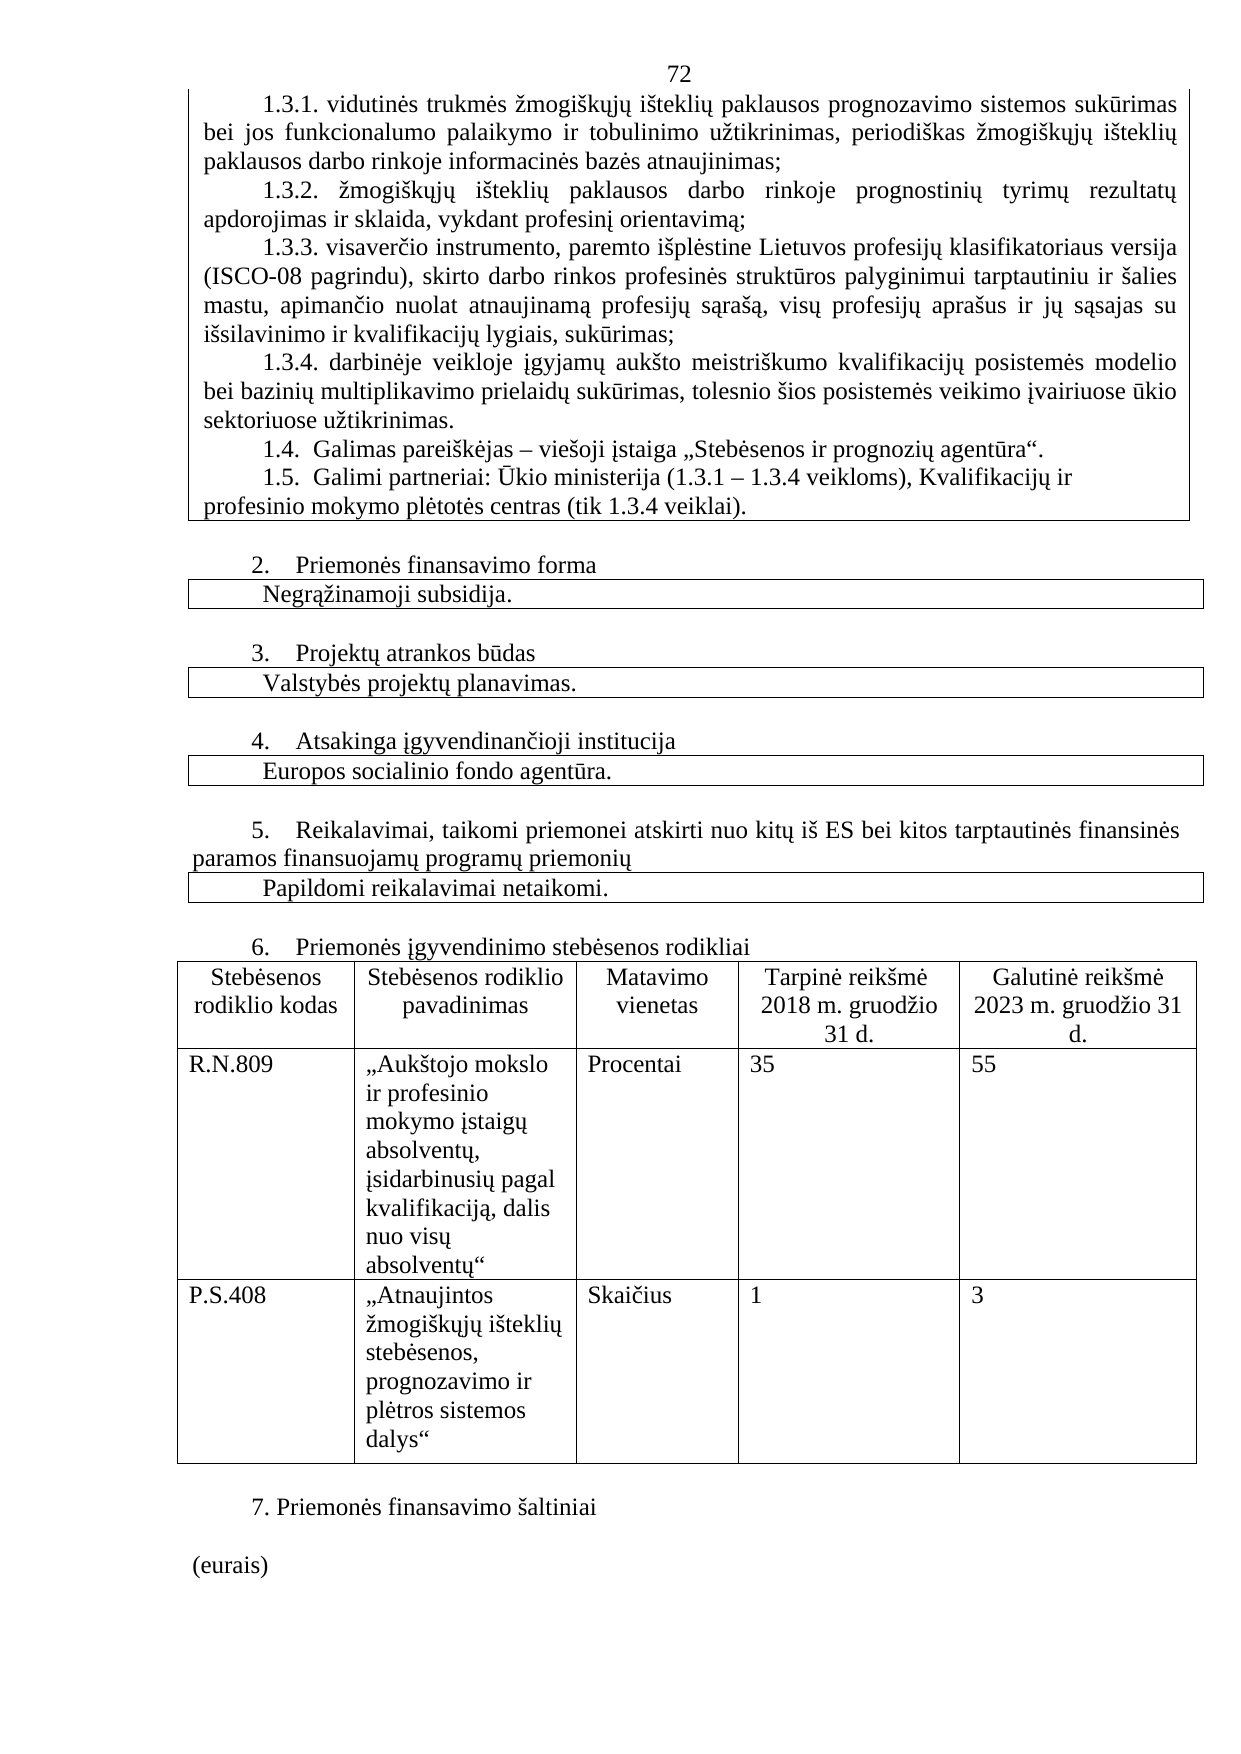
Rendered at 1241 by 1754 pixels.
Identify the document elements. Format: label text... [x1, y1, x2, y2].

table_cell 55 [960, 1049, 1196, 1279]
table_header Valstybės projektų planavimas. [189, 668, 1203, 697]
table_cell „Atnaujintos žmogiškųjų išteklių stebėsenos, prognozavimo ir plėtros sistemos dalys“ [355, 1280, 576, 1463]
table_header Stebėsenos rodiklio pavadinimas [355, 962, 576, 1048]
table_cell „Aukštojo mokslo ir profesinio mokymo įstaigų absolventų, įsidarbinusių pagal kvalifikaciją, dalis nuo visų absolventų“ [355, 1049, 576, 1279]
table_cell 1.3.1. vidutinės trukmės žmogiškųjų išteklių paklausos prognozavimo sistemos sukūrimas bei jos funkcionalumo palaikymo ir tobulinimo užtikrinimas, periodiškas žmogiškųjų išteklių paklausos darbo rinkoje informacinės bazės atnaujinimas; 1.3.2. žmogiškųjų išteklių paklausos darbo rinkoje prognostinių tyrimų rezultatų apdorojimas ir sklaida, vykdant profesinį orientavimą; 1.3.3. visaverčio instrumento, paremto išplėstine Lietuvos profesijų klasifikatoriaus versija (ISCO-08 pagrindu), skirto darbo rinkos profesinės struktūros palyginimui tarptautiniu ir šalies mastu, apimančio nuolat atnaujinamą profesijų sąrašą, visų profesijų aprašus ir jų sąsajas su išsilavinimo ir kvalifikacijų lygiais, sukūrimas; 1.3.4. darbinėje veikloje įgyjamų aukšto meistriškumo kvalifikacijų posistemės modelio bei bazinių multiplikavimo prielaidų sukūrimas, tolesnio šios posistemės veikimo įvairiuose ūkio sektoriuose užtikrinimas. [189, 89, 1189, 434]
table_cell 3 [960, 1280, 1196, 1463]
table_cell 1 [739, 1280, 959, 1463]
table_cell R.N.809 [178, 1049, 354, 1279]
table_header Stebėsenos rodiklio kodas [178, 962, 354, 1048]
table_cell Procentai [577, 1049, 738, 1279]
text 6. Priemonės įgyvendinimo stebėsenos rodikliai [251, 932, 1181, 961]
text (eurais) [177, 1521, 904, 1579]
text 3. Projektų atrankos būdas [251, 638, 1181, 667]
table_header Matavimo vienetas [577, 962, 738, 1048]
text 4. Atsakinga įgyvendinančioji institucija [251, 726, 1181, 755]
table_header Europos socialinio fondo agentūra. [189, 756, 1203, 785]
text 7. Priemonės finansavimo šaltiniai [251, 1492, 1181, 1521]
table_header Negrąžinamoji subsidija. [189, 580, 1203, 608]
table_header Papildomi reikalavimai netaikomi. [189, 873, 1203, 902]
text 5. Reikalavimai, taikomi priemonei atskirti nuo kitų iš ES bei kitos tarptautinės finansinės paramos finansuojamų programų priemonių [192, 815, 1181, 872]
table_cell Skaičius [577, 1280, 738, 1463]
table_header Tarpinė reikšmė 2018 m. gruodžio 31 d. [739, 962, 959, 1048]
table_cell P.S.408 [178, 1280, 354, 1463]
table_cell 35 [739, 1049, 959, 1279]
table_cell 1.5. Galimi partneriai: Ūkio ministerija (1.3.1 – 1.3.4 veikloms), Kvalifikacijų ir profesinio mokymo plėtotės centras (tik 1.3.4 veiklai). [189, 463, 1189, 520]
table_header Galutinė reikšmė 2023 m. gruodžio 31 d. [960, 962, 1196, 1048]
table_cell 1.4. Galimas pareiškėjas – viešoji įstaiga „Stebėsenos ir prognozių agentūra“. [189, 434, 1189, 462]
text 2. Priemonės finansavimo forma [251, 550, 1181, 578]
